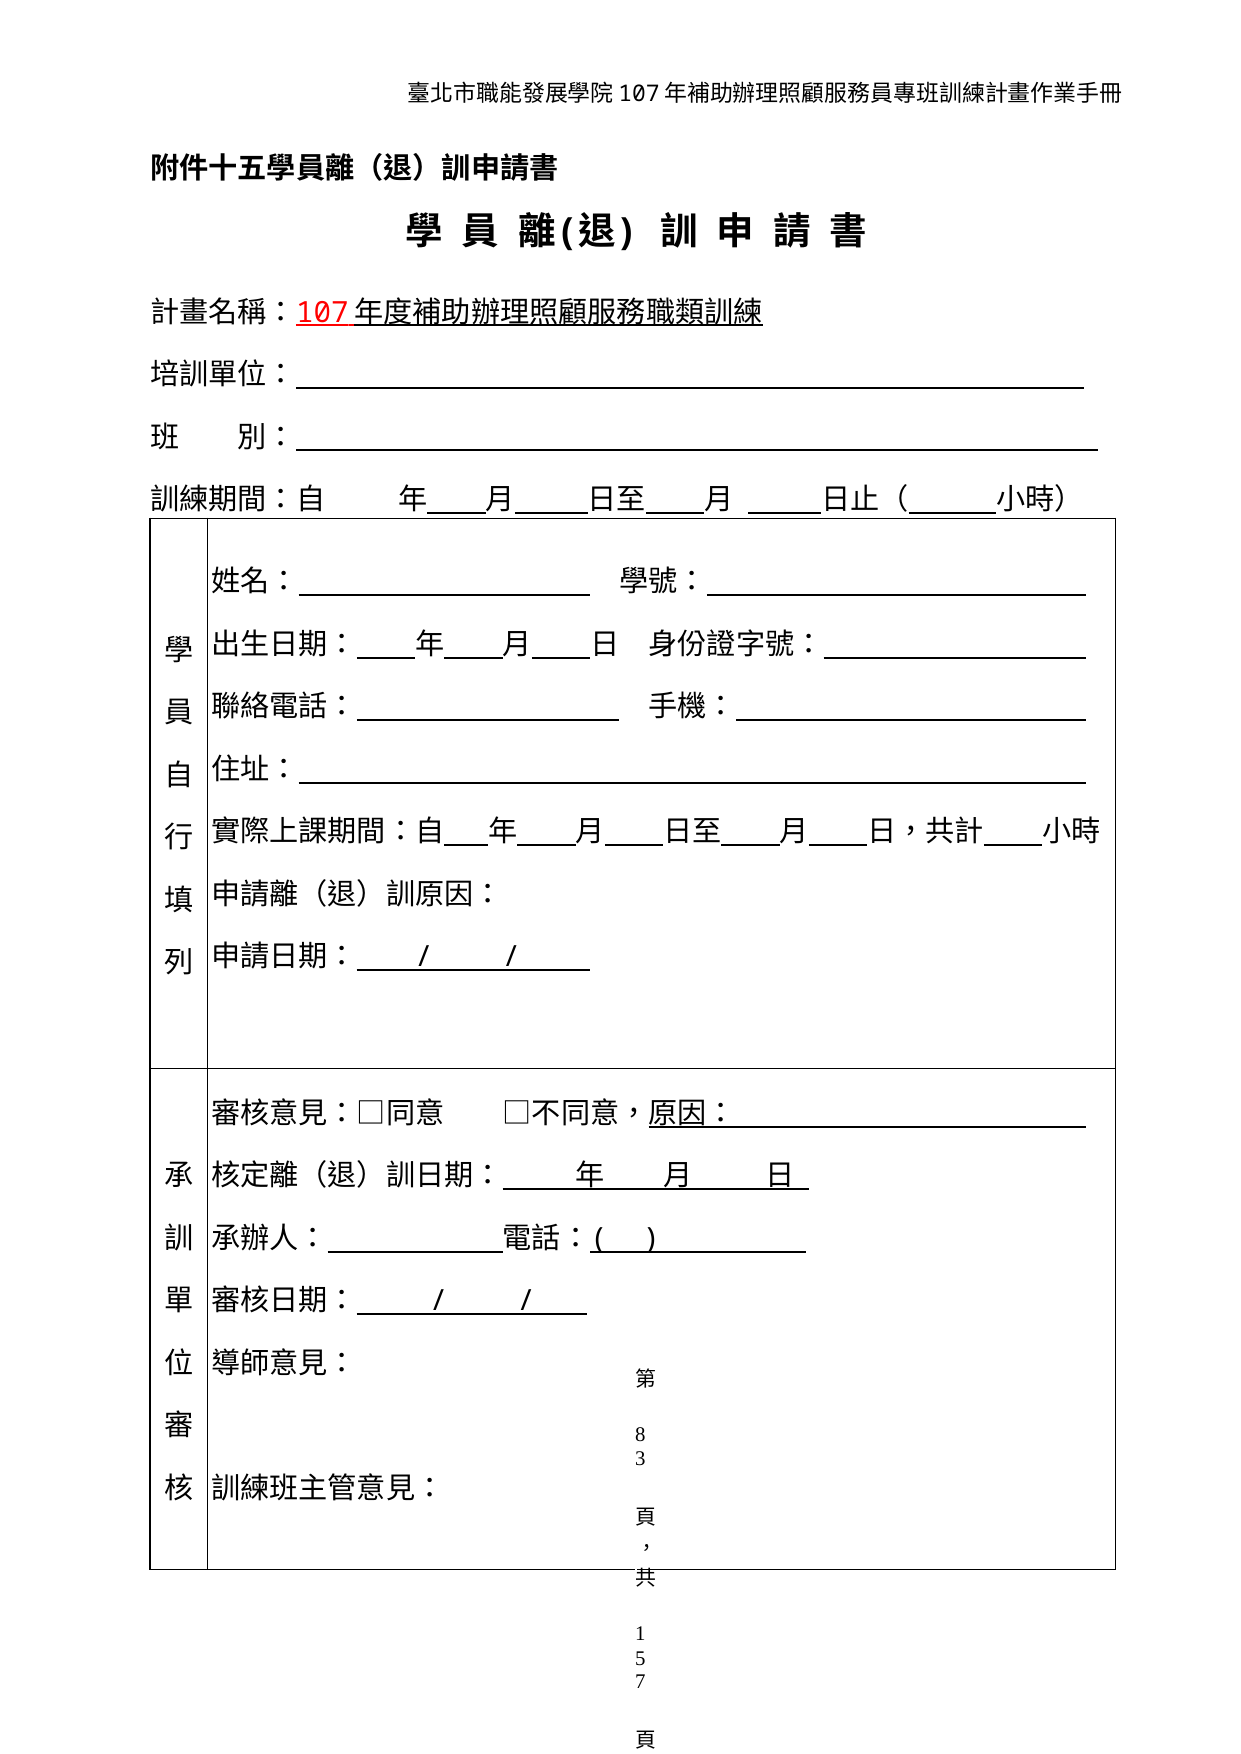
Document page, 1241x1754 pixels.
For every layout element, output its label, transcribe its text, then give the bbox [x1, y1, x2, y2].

text 培訓單位： [150, 330, 1122, 393]
table_cell 審核意見：□同意 □不同意，原因： 核定離（退）訓日期： 年 月 日 承辦人： 電話：( ) 審核日期： / / 導師意見： 訓練班主管意見： [208, 1069, 1115, 1569]
text 計畫名稱：107年度補助辦理照顧服務職類訓練 [150, 268, 1122, 330]
text 附件十五學員離（退）訓申請書 [150, 124, 1122, 186]
table_header 學員自行填列 [151, 519, 207, 1068]
text 訓練期間：自 年 月 日至 月 日止（ 小時） [150, 455, 1122, 518]
table_cell 承訓單位 審核 [151, 1069, 207, 1569]
table_header 姓名： 學號： 出生日期： 年 月 日 身份證字號： 聯絡電話： 手機： 住址： 實際上課期間：自 年 月 日至 月 日，共計 小時 申請離（退）訓原因： 申請日期： / / [208, 519, 1115, 1068]
text 班 別： [150, 393, 1122, 455]
text 學 員 離(退) 訓 申 請 書 [150, 186, 1122, 249]
